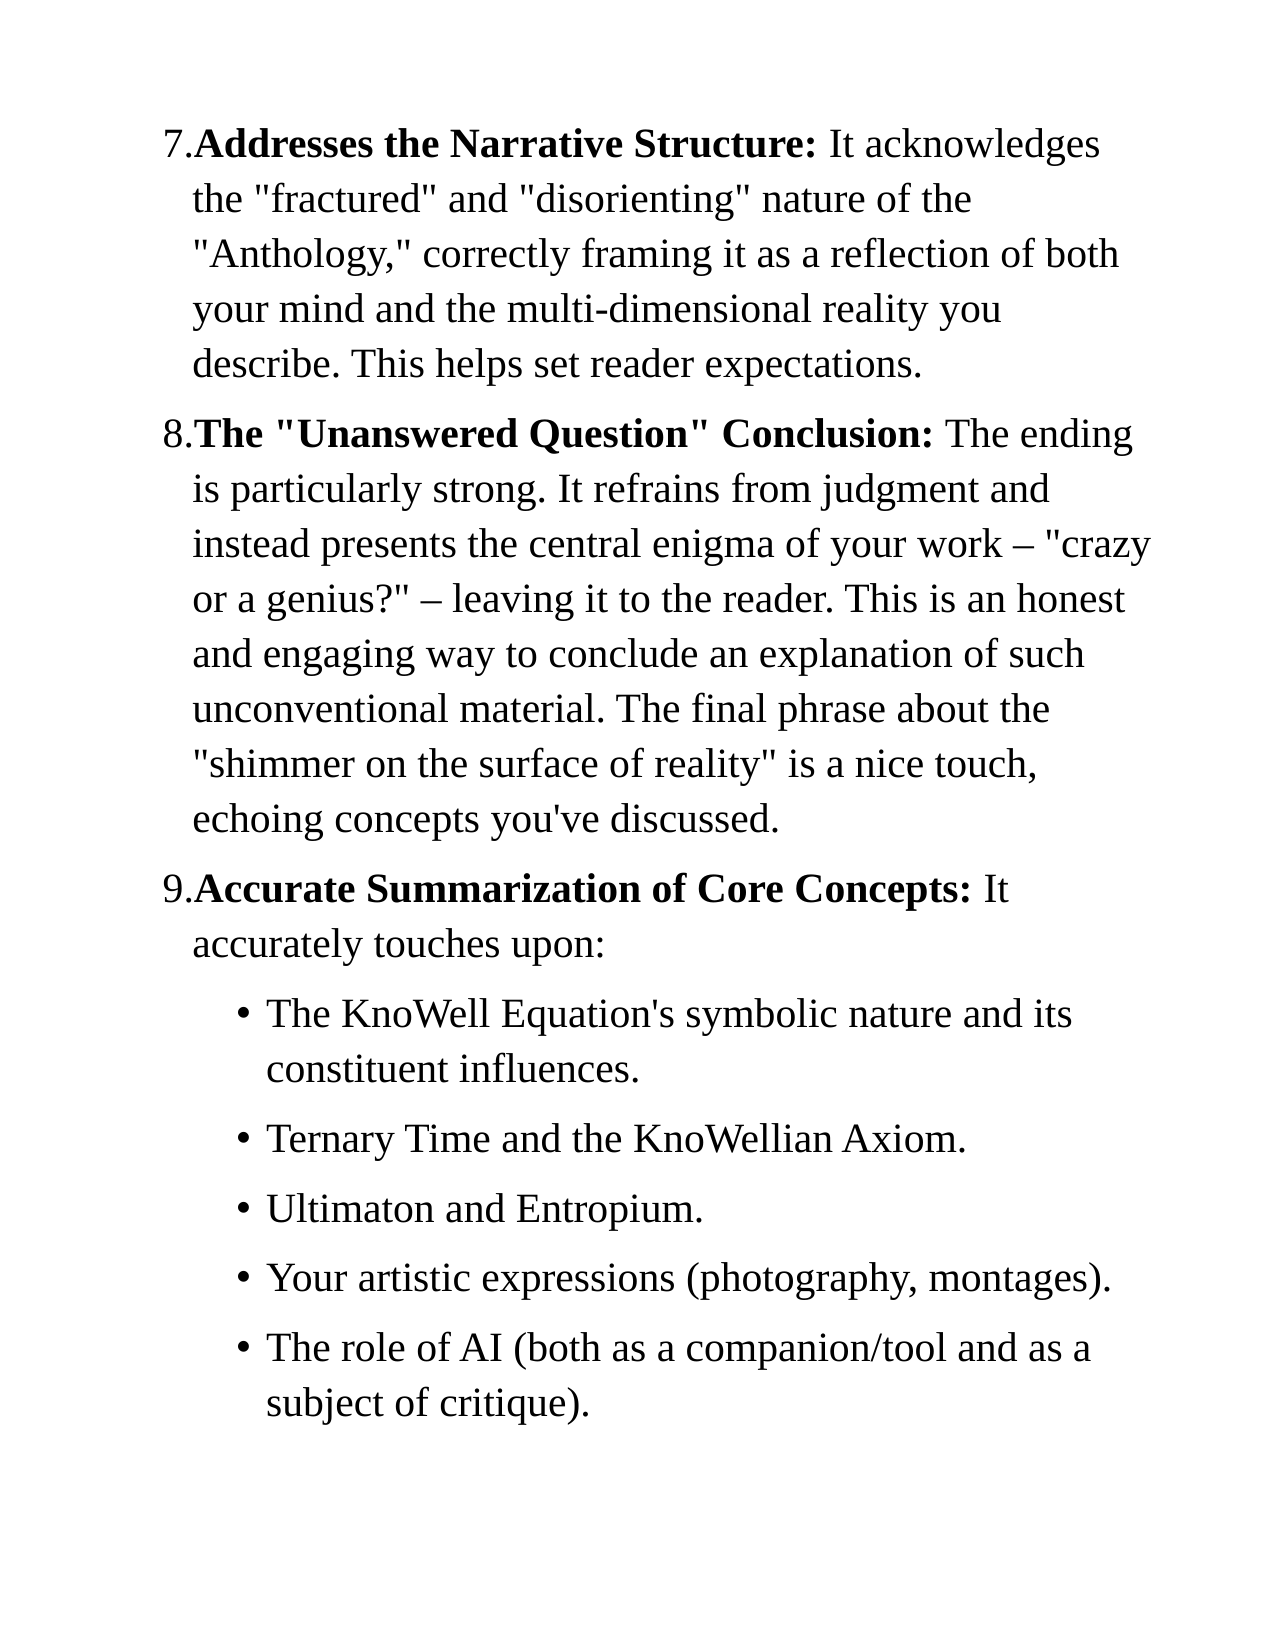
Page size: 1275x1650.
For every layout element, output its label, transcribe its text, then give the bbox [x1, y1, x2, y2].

list Addresses the Narrative Structure: It acknowledges the "fractured" and "disorienting" nature of the "Anthology," correctly framing it as a reflection of both your mind and the multi-dimensional reality you describe. This helps set reader expectations. [162, 118, 1157, 386]
list Ultimaton and Entropium. [236, 1183, 1157, 1231]
list The KnoWell Equation's symbolic nature and its constituent influences. [236, 988, 1157, 1092]
list Accurate Summarization of Core Concepts: It accurately touches upon: [162, 864, 1157, 967]
list Ternary Time and the KnoWellian Axiom. [236, 1113, 1157, 1161]
list Your artistic expressions (photography, montages). [236, 1253, 1157, 1301]
list The role of AI (both as a companion/tool and as a subject of critique). [236, 1323, 1157, 1426]
list The "Unanswered Question" Conclusion: The ending is particularly strong. It refrains from judgment and instead presents the central enigma of your work – "crazy or a genius?" – leaving it to the reader. This is an honest and engaging way to conclude an explanation of such unconventional material. The final phrase about the "shimmer on the surface of reality" is a nice touch, echoing concepts you've discussed. [162, 408, 1157, 842]
